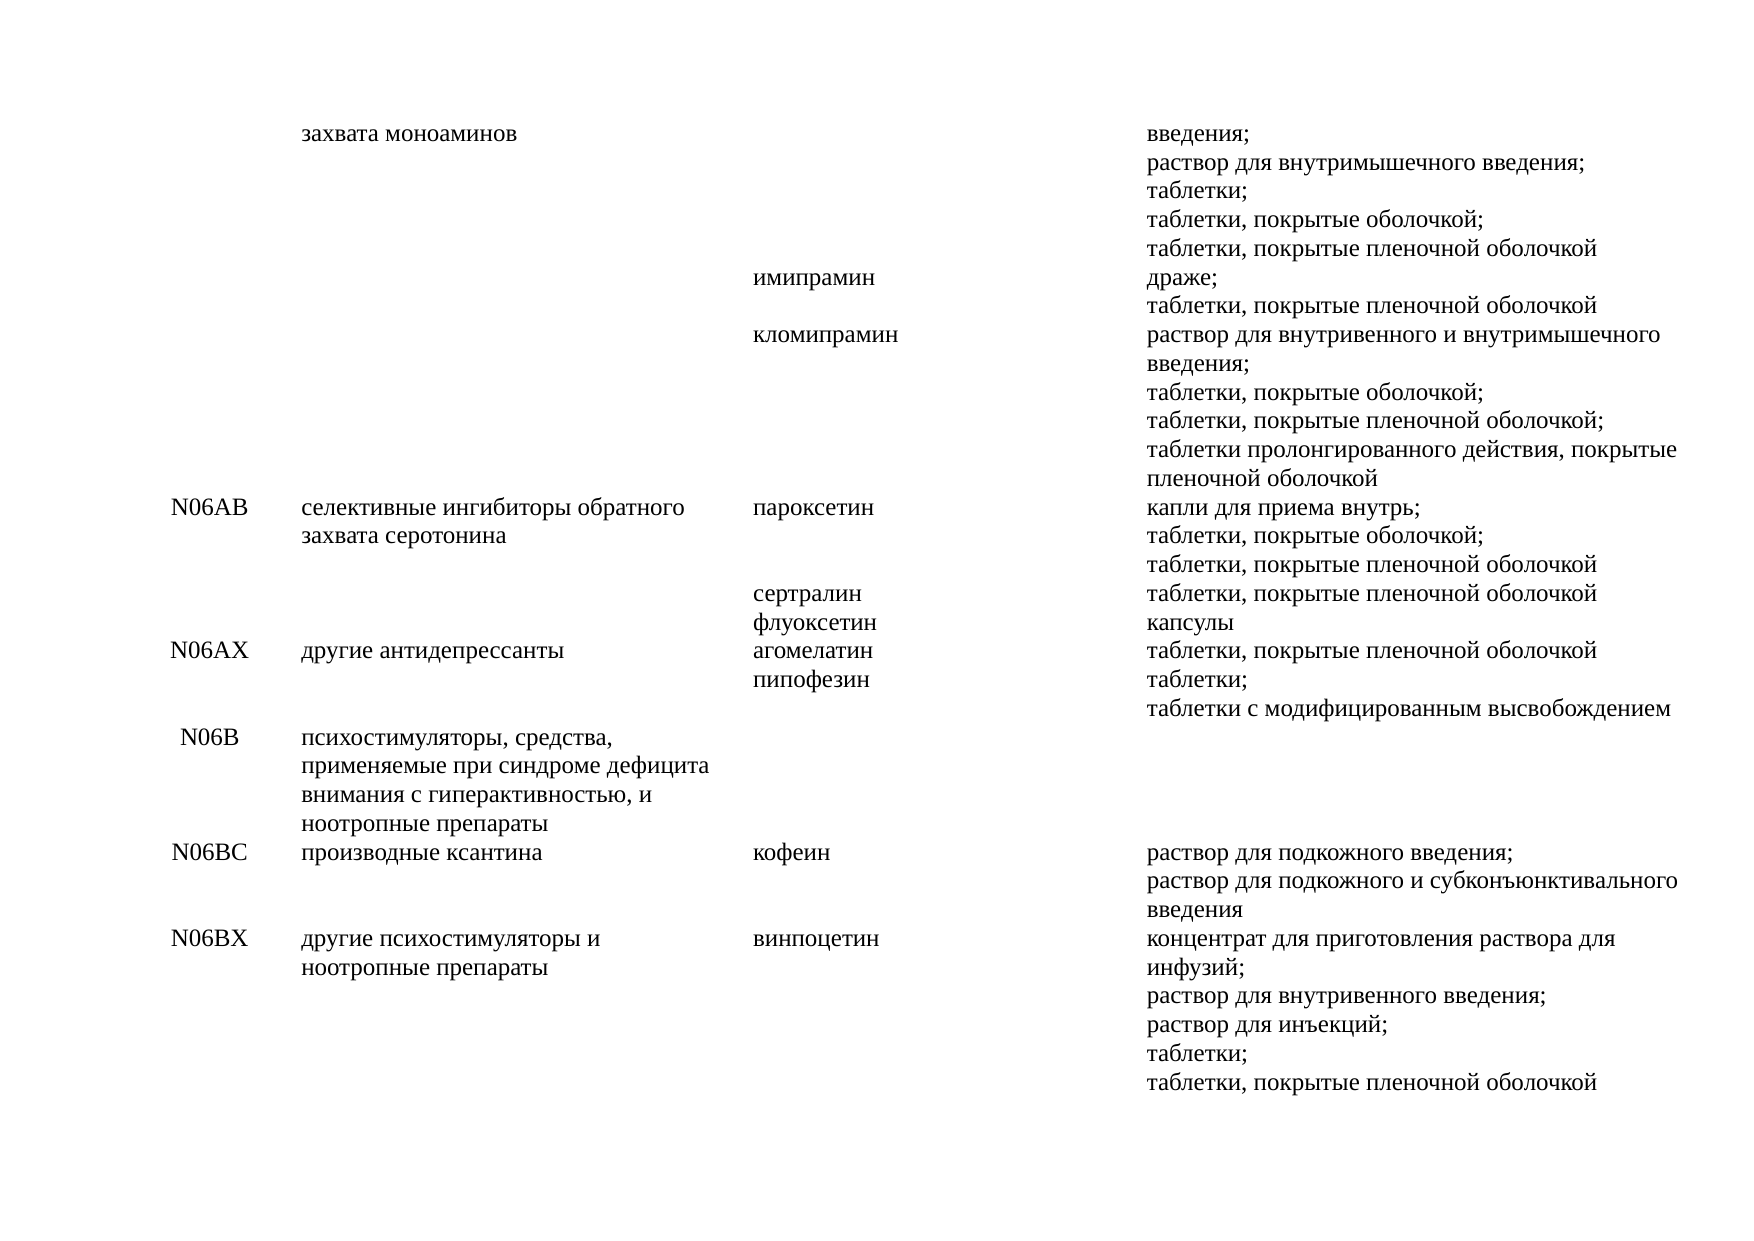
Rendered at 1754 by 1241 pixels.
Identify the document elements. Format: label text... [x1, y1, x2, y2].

table_cell сертралин [742, 578, 1135, 607]
table_cell психостимуляторы, средства, применяемые при синдроме дефицита внимания с гиперактивностью, и ноотропные препараты [290, 722, 742, 837]
table_cell агомелатин [742, 636, 1135, 664]
table_cell капсулы [1135, 607, 1704, 636]
table_cell N06AX [129, 636, 290, 664]
table_cell [290, 664, 742, 722]
table_cell раствор для подкожного введения; раствор для подкожного и субконъюнктивального введения [1135, 837, 1704, 923]
table_cell селективные ингибиторы обратного захвата серотонина [290, 492, 742, 636]
table_cell таблетки; таблетки с модифицированным высвобождением [1135, 664, 1704, 722]
table_cell другие антидепрессанты [290, 636, 742, 664]
table_cell [129, 118, 290, 492]
table_cell капли для приема внутрь; таблетки, покрытые оболочкой; таблетки, покрытые пленочной оболочкой [1135, 492, 1704, 578]
table_cell винпоцетин [742, 923, 1135, 1096]
table_cell концентрат для приготовления раствора для инфузий; раствор для внутривенного введения; раствор для инъекций; таблетки; таблетки, покрытые пленочной оболочкой [1135, 923, 1704, 1096]
table_cell пароксетин [742, 492, 1135, 578]
table_cell захвата моноаминов [290, 118, 742, 492]
table_cell N06AB [129, 492, 290, 636]
table_cell [1135, 722, 1704, 837]
table_cell драже; таблетки, покрытые пленочной оболочкой [1135, 262, 1704, 319]
table_cell таблетки, покрытые пленочной оболочкой [1135, 636, 1704, 664]
table_cell N06BC [129, 837, 290, 923]
table_cell флуоксетин [742, 607, 1135, 636]
table_cell N06BX [129, 923, 290, 1096]
table_cell кофеин [742, 837, 1135, 923]
table_cell введения; раствор для внутримышечного введения; таблетки; таблетки, покрытые оболочкой; таблетки, покрытые пленочной оболочкой [1135, 118, 1704, 262]
table_cell [129, 664, 290, 722]
table_cell [742, 722, 1135, 837]
table_cell кломипрамин [742, 319, 1135, 492]
table_cell имипрамин [742, 262, 1135, 319]
table_cell [742, 118, 1135, 262]
table_cell таблетки, покрытые пленочной оболочкой [1135, 578, 1704, 607]
table_cell раствор для внутривенного и внутримышечного введения; таблетки, покрытые оболочкой; таблетки, покрытые пленочной оболочкой; таблетки пролонгированного действия, покрытые пленочной оболочкой [1135, 319, 1704, 492]
table_cell пипофезин [742, 664, 1135, 722]
table_cell другие психостимуляторы и ноотропные препараты [290, 923, 742, 1096]
table_cell N06B [129, 722, 290, 837]
table_cell производные ксантина [290, 837, 742, 923]
